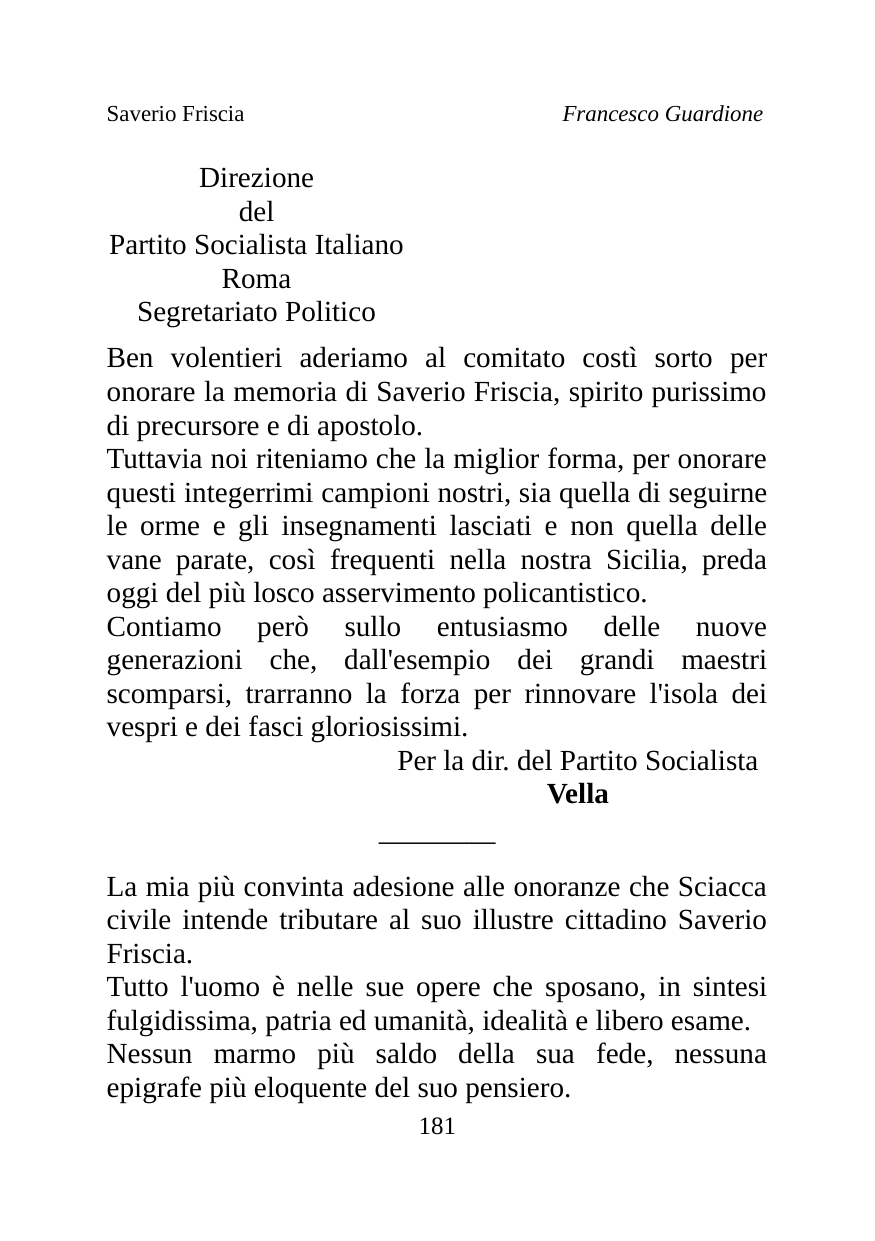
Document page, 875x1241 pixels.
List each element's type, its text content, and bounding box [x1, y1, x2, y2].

text Nessun marmo più saldo della sua fede, nessuna epigrafe più eloquente del suo pensiero. [106, 1036, 768, 1103]
text Tutto l'uomo è nelle sue opere che sposano, in sintesi fulgidissima, patria ed umanità, idealità e libero esame. [106, 969, 768, 1036]
text Direzione del Partito Socialista Italiano Roma Segretariato Politico [106, 160, 406, 328]
text Tuttavia noi riteniamo che la miglior forma, per onorare questi integerrimi campioni nostri, sia quella di seguirne le orme e gli insegnamenti lasciati e non quella delle vane parate, così frequenti nella nostra Sicilia, preda oggi del più losco asservimento policantistico. [106, 441, 768, 609]
text Ben volentieri aderiamo al comitato costì sorto per onorare la memoria di Saverio Friscia, spirito purissimo di precursore e di apostolo. [106, 341, 768, 441]
text ———— [106, 823, 768, 856]
text Vella [388, 777, 768, 810]
text Per la dir. del Partito Socialista [388, 743, 768, 777]
text Contiamo però sullo entusiasmo delle nuove generazioni che, dall'esempio dei grandi maestri scomparsi, trarranno la forza per rinnovare l'isola dei vespri e dei fasci gloriosissimi. [106, 609, 768, 743]
text La mia più convinta adesione alle onoranze che Sciacca civile intende tributare al suo illustre cittadino Saverio Friscia. [106, 869, 768, 969]
